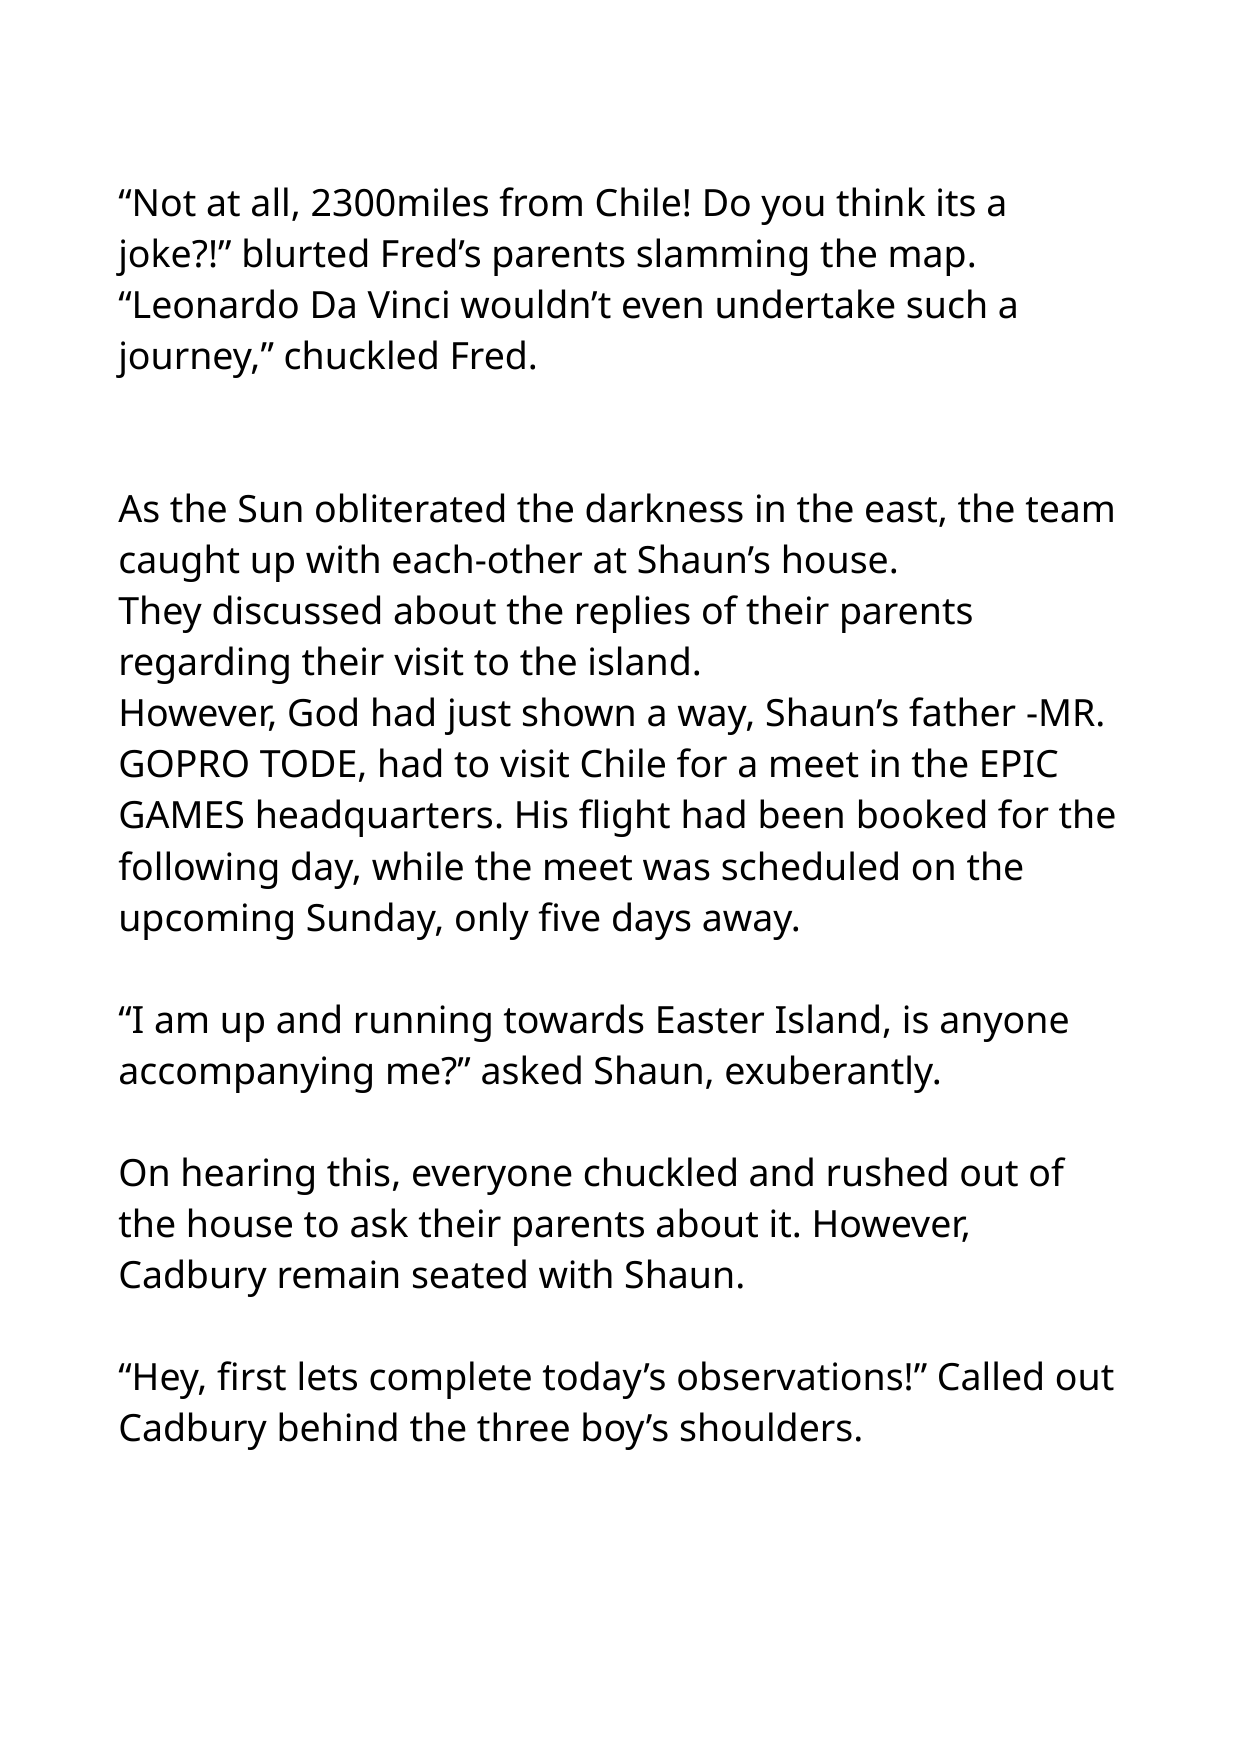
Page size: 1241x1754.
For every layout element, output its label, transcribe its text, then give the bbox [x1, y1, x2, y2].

text “I am up and running towards Easter Island, is anyone accompanying me?” asked Shaun, exuberantly. [118, 993, 1122, 1095]
text They discussed about the replies of their parents regarding their visit to the island. [118, 585, 1122, 687]
text “Leonardo Da Vinci wouldn’t even undertake such a journey,” chuckled Fred. [118, 278, 1122, 381]
text “Hey, first lets complete today’s observations!” Called out Cadbury behind the three boy’s shoulders. [118, 1350, 1122, 1452]
text On hearing this, everyone chuckled and rushed out of the house to ask their parents about it. However, Cadbury remain seated with Shaun. [118, 1146, 1122, 1299]
text “Not at all, 2300miles from Chile! Do you think its a joke?!” blurted Fred’s parents slamming the map. [118, 176, 1122, 278]
text However, God had just shown a way, Shaun’s father -MR. GOPRO TODE, had to visit Chile for a meet in the EPIC GAMES headquarters. His flight had been booked for the following day, while the meet was scheduled on the upcoming Sunday, only five days away. [118, 687, 1122, 942]
text As the Sun obliterated the darkness in the east, the team caught up with each-other at Shaun’s house. [118, 483, 1122, 585]
